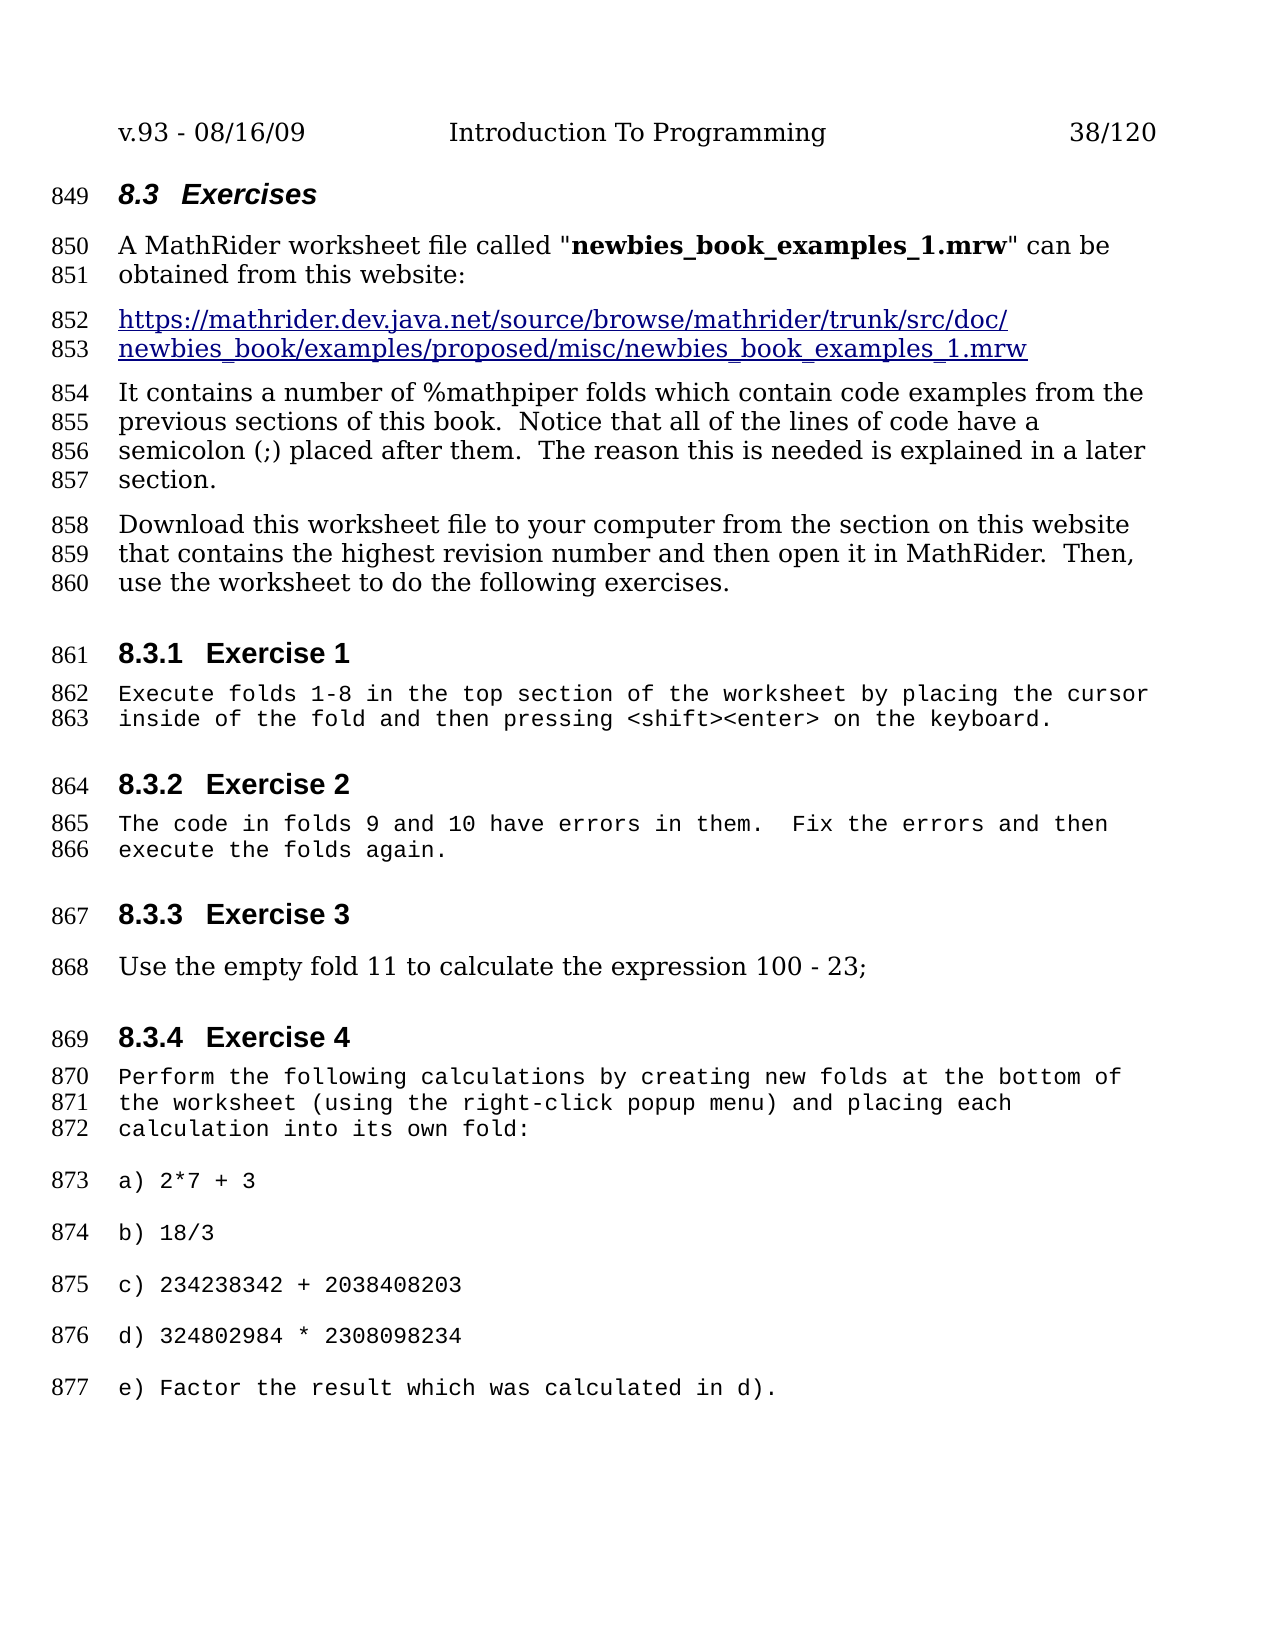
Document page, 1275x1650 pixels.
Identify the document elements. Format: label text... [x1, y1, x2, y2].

text Download this worksheet file to your computer from the section on this website that contains the highest revision number and then open it in MathRider. Then, use the worksheet to do the following exercises. [118, 510, 1157, 597]
text b) 18/3 [118, 1221, 1157, 1247]
subtitle Exercise 1 [118, 636, 1157, 670]
text A MathRider worksheet file called "newbies_book_examples_1.mrw" can be obtained from this website: [118, 231, 1157, 290]
text https://mathrider.dev.java.net/source/browse/mathrider/trunk/src/doc/newbies_book/examples/proposed/misc/newbies_book_examples_1.mrw [118, 305, 1157, 363]
text It contains a number of %mathpiper folds which contain code examples from the previous sections of this book. Notice that all of the lines of code have a semicolon (;) placed after them. The reason this is needed is explained in a later section. [118, 378, 1157, 495]
text Execute folds 1-8 in the top section of the worksheet by placing the cursor inside of the fold and then pressing <shift><enter> on the keyboard. [118, 682, 1157, 734]
text a) 2*7 + 3 [118, 1169, 1157, 1195]
subtitle Exercise 2 [118, 767, 1157, 800]
subtitle Exercise 3 [118, 897, 1157, 931]
text e) Factor the result which was calculated in d). [118, 1377, 1157, 1403]
subtitle Exercises [118, 177, 1157, 210]
text Perform the following calculations by creating new folds at the bottom of the worksheet (using the right-click popup menu) and placing each calculation into its own fold: [118, 1065, 1157, 1143]
text Use the empty fold 11 to calculate the expression 100 - 23; [118, 952, 1157, 981]
text d) 324802984 * 2308098234 [118, 1325, 1157, 1351]
text c) 234238342 + 2038408203 [118, 1273, 1157, 1299]
text The code in folds 9 and 10 have errors in them. Fix the errors and then execute the folds again. [118, 812, 1157, 864]
subtitle Exercise 4 [118, 1020, 1157, 1053]
